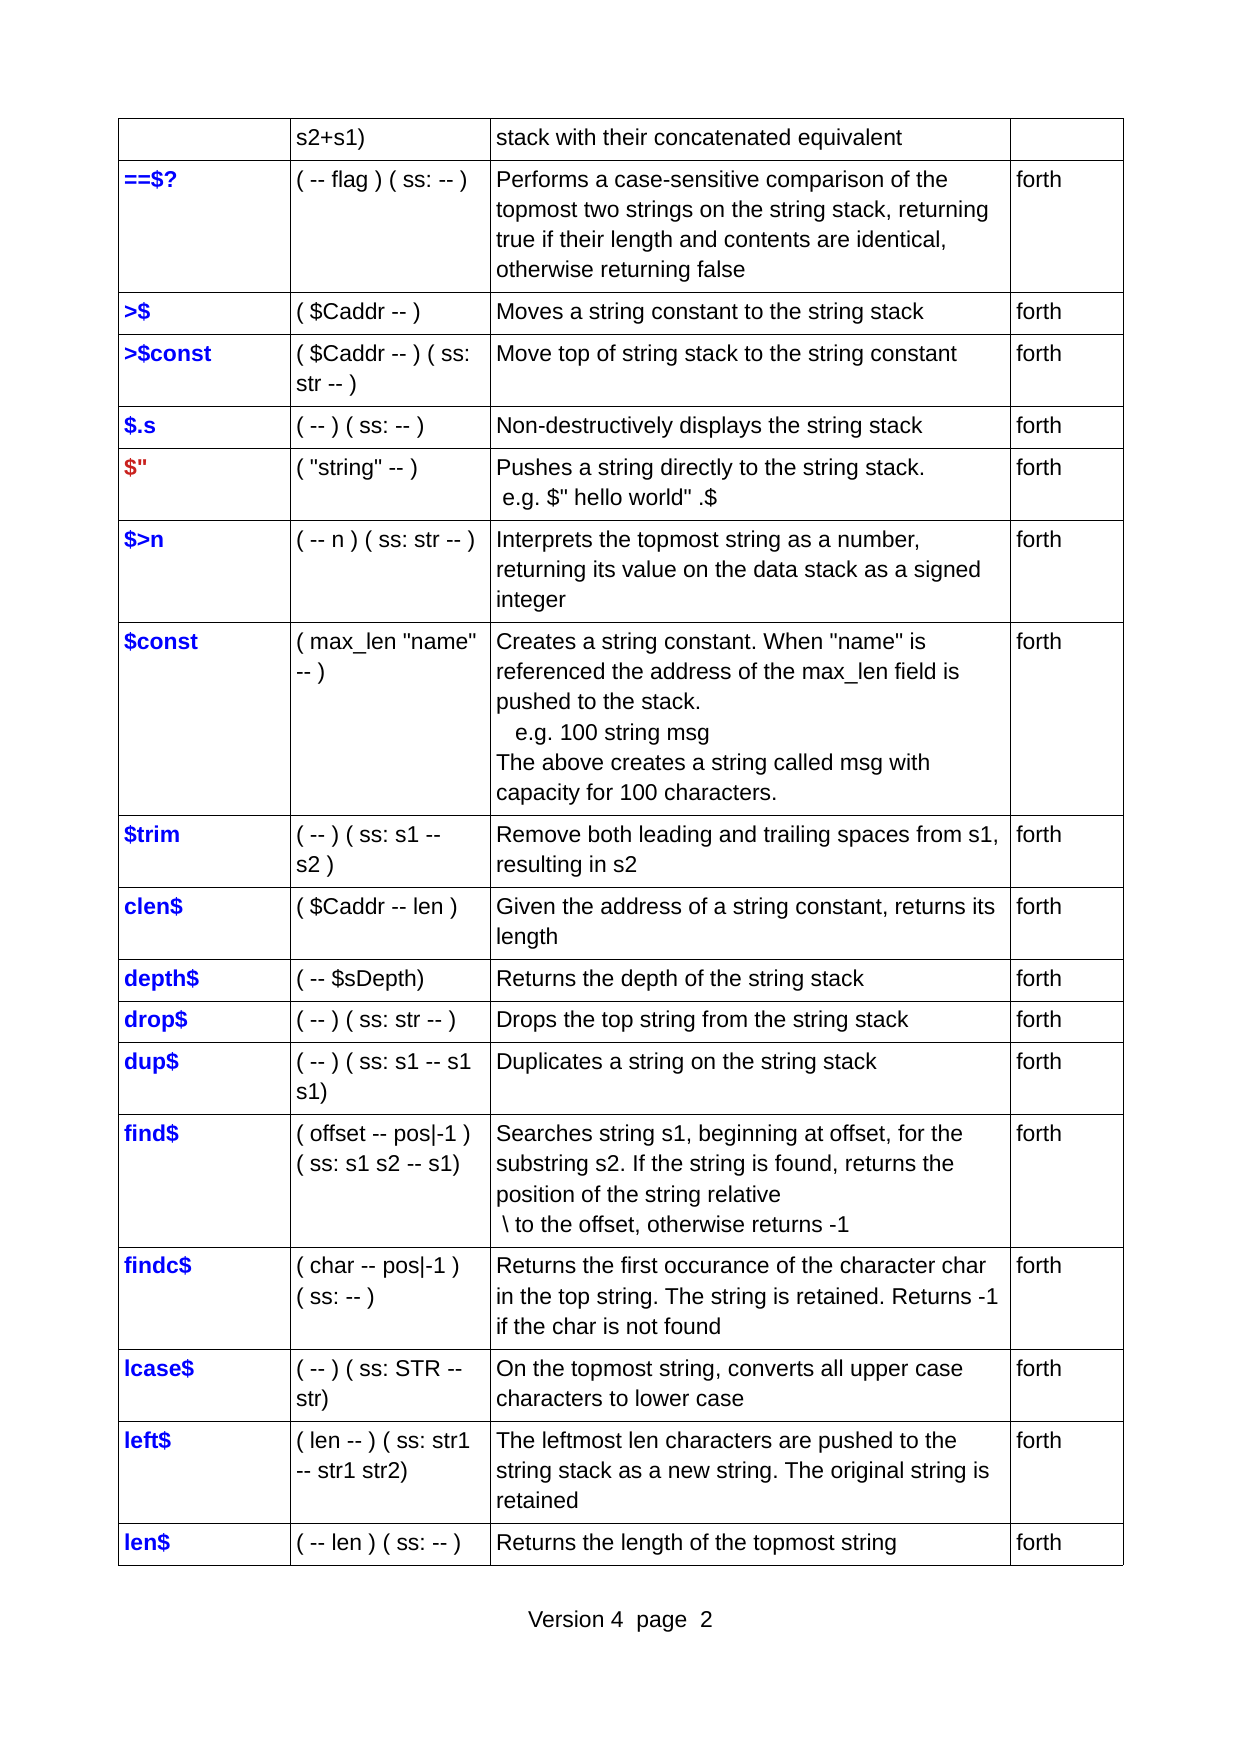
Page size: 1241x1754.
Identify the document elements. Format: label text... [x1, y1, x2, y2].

table_cell forth [1011, 888, 1123, 959]
table_cell forth [1011, 1422, 1123, 1523]
table_cell Creates a string constant. When "name" is referenced the address of the max_len field is pushed to the stack. e.g. 100 string msg The above creates a string called msg with capacity for 100 characters. [491, 623, 1010, 815]
table_cell Drops the top string from the string stack [491, 1002, 1010, 1042]
table_cell Duplicates a string on the string stack [491, 1043, 1010, 1114]
table_cell ( -- ) ( ss: str -- ) [291, 1002, 490, 1042]
table_cell Non-destructively displays the string stack [491, 407, 1010, 448]
table_cell ( -- flag ) ( ss: -- ) [291, 161, 490, 292]
table_cell forth [1011, 293, 1123, 334]
table_cell ( len -- ) ( ss: str1 -- str1 str2) [291, 1422, 490, 1523]
table_cell forth [1011, 816, 1123, 887]
table_cell $>n [119, 521, 290, 622]
table_cell ( max_len "name" -- ) [291, 623, 490, 815]
table_cell $" [119, 449, 290, 520]
table_cell $trim [119, 816, 290, 887]
table_cell The leftmost len characters are pushed to the string stack as a new string. The original string is retained [491, 1422, 1010, 1523]
table_cell lcase$ [119, 1350, 290, 1421]
table_cell forth [1011, 407, 1123, 448]
table_cell forth [1011, 449, 1123, 520]
table_cell ( $Caddr -- ) ( ss: str -- ) [291, 335, 490, 406]
table_cell ( -- n ) ( ss: str -- ) [291, 521, 490, 622]
table_cell findc$ [119, 1248, 290, 1349]
table_cell Interprets the topmost string as a number, returning its value on the data stack as a signed integer [491, 521, 1010, 622]
table_cell >$const [119, 335, 290, 406]
table_cell ( offset -- pos|-1 ) ( ss: s1 s2 -- s1) [291, 1115, 490, 1247]
table_cell Pushes a string directly to the string stack. e.g. $" hello world" .$ [491, 449, 1010, 520]
table_cell Move top of string stack to the string constant [491, 335, 1010, 406]
table_cell depth$ [119, 960, 290, 1001]
table_cell ( -- len ) ( ss: -- ) [291, 1524, 490, 1565]
table_cell forth [1011, 1002, 1123, 1042]
table_cell -- s2+s1) [291, 119, 490, 160]
table_cell Returns the length of the topmost string [491, 1524, 1010, 1565]
table_cell forth [1011, 1115, 1123, 1247]
table_cell drop$ [119, 1002, 290, 1042]
table_cell Returns the first occurance of the character char in the top string. The string is retained. Returns -1 if the char is not found [491, 1248, 1010, 1349]
table_cell >$ [119, 293, 290, 334]
table_cell Remove both leading and trailing spaces from s1, resulting in s2 [491, 816, 1010, 887]
table_cell Searches string s1, beginning at offset, for the substring s2. If the string is found, returns the position of the string relative \ to the offset, otherwise returns -1 [491, 1115, 1010, 1247]
table_cell forth [1011, 335, 1123, 406]
table_cell ( -- $sDepth) [291, 960, 490, 1001]
table_cell Performs a case-sensitive comparison of the topmost two strings on the string stack, returning true if their length and contents are identical, otherwise returning false [491, 161, 1010, 292]
table_cell ( char -- pos|-1 ) ( ss: -- ) [291, 1248, 490, 1349]
table_cell forth [1011, 1524, 1123, 1565]
table_cell forth [1011, 1043, 1123, 1114]
table_cell Returns the depth of the string stack [491, 960, 1010, 1001]
table_cell left$ [119, 1422, 290, 1523]
table_cell forth [1011, 521, 1123, 622]
table_cell forth [1011, 161, 1123, 292]
table_cell [1011, 119, 1123, 160]
table_cell dup$ [119, 1043, 290, 1114]
table_cell ( $Caddr -- ) [291, 293, 490, 334]
table_cell Moves a string constant to the string stack [491, 293, 1010, 334]
table_cell On the topmost string, converts all upper case characters to lower case [491, 1350, 1010, 1421]
table_cell ( -- ) ( ss: s1 -- s2 ) [291, 816, 490, 887]
table_cell [119, 119, 290, 160]
table_cell $const [119, 623, 290, 815]
table_cell ( -- ) ( ss: -- ) [291, 407, 490, 448]
table_cell ( -- ) ( ss: s1 -- s1 s1) [291, 1043, 490, 1114]
table_cell ==$? [119, 161, 290, 292]
table_cell Given the address of a string constant, returns its length [491, 888, 1010, 959]
table_cell forth [1011, 623, 1123, 815]
table_cell ( "string" -- ) [291, 449, 490, 520]
table_cell find$ [119, 1115, 290, 1247]
table_cell len$ [119, 1524, 290, 1565]
table_cell forth [1011, 960, 1123, 1001]
table_cell ( -- ) ( ss: STR -- str) [291, 1350, 490, 1421]
table_cell $.s [119, 407, 290, 448]
table_cell forth [1011, 1350, 1123, 1421]
table_cell clen$ [119, 888, 290, 959]
table_cell stack with their concatenated equivalent [491, 119, 1010, 160]
table_cell ( $Caddr -- len ) [291, 888, 490, 959]
table_cell forth [1011, 1248, 1123, 1349]
